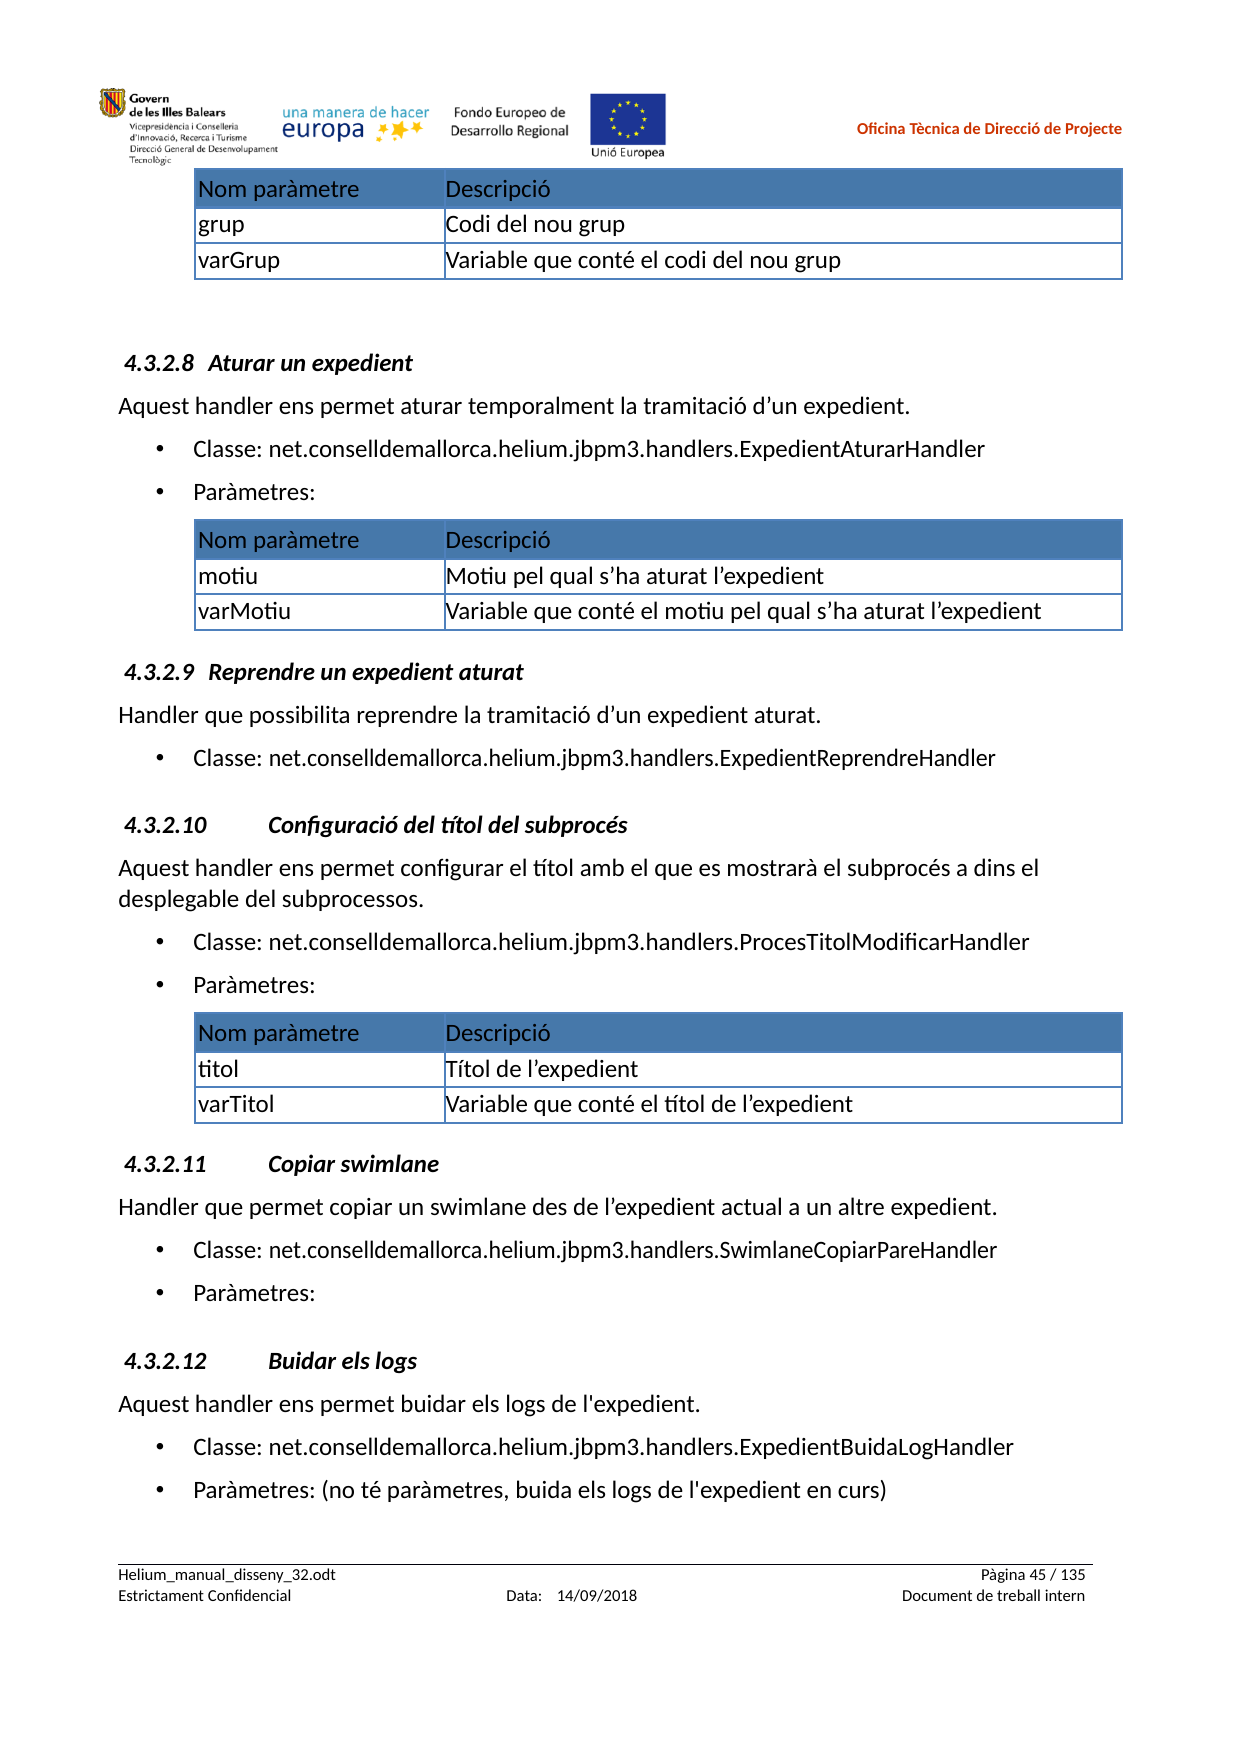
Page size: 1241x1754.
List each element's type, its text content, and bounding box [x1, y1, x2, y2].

text Handler que permet copiar un swimlane des de l’expedient actual a un altre expedient. [118, 1192, 1122, 1222]
table_cell Codi del nou grup [446, 209, 1121, 242]
table_cell Títol de l’expedient [446, 1053, 1121, 1086]
list Paràmetres: [156, 1278, 1122, 1308]
list Paràmetres: [156, 969, 1122, 1000]
list Classe: net.conselldemallorca.helium.jbpm3.handlers.ProcesTitolModificarHandler [156, 926, 1122, 957]
table_cell varTitol [196, 1088, 444, 1122]
table_cell titol [196, 1053, 444, 1086]
subtitle Aturar un expedient [118, 347, 1122, 378]
list Paràmetres: (no té paràmetres, buida els logs de l'expedient en curs) [156, 1474, 1122, 1505]
text Aquest handler ens permet buidar els logs de l'expedient. [118, 1388, 1122, 1419]
picture [99, 87, 668, 166]
table_cell Variable que conté el motiu pel qual s’ha aturat l’expedient [446, 595, 1121, 629]
table_cell Variable que conté el codi del nou grup [446, 244, 1121, 277]
text Aquest handler ens permet configurar el títol amb el que es mostrarà el subprocés a dins el desplegable del subprocessos. [118, 853, 1122, 914]
table_header Nom paràmetre [196, 521, 444, 558]
table_header Descripció [446, 521, 1121, 558]
subtitle Copiar swimlane [118, 1149, 1122, 1179]
table_cell grup [196, 209, 444, 242]
table_cell Motiu pel qual s’ha aturat l’expedient [446, 560, 1121, 593]
subtitle Buidar els logs [118, 1346, 1122, 1376]
list Classe: net.conselldemallorca.helium.jbpm3.handlers.SwimlaneCopiarPareHandler [156, 1234, 1122, 1265]
table_cell varGrup [196, 244, 444, 277]
table_header Descripció [446, 170, 1121, 206]
table_header Nom paràmetre [196, 1014, 444, 1051]
text Handler que possibilita reprendre la tramitació d’un expedient aturat. [118, 699, 1122, 729]
table_cell motiu [196, 560, 444, 593]
table_header Nom paràmetre [196, 170, 444, 206]
list Paràmetres: [156, 476, 1122, 507]
text Aquest handler ens permet aturar temporalment la tramitació d’un expedient. [118, 390, 1122, 421]
table_header Descripció [446, 1014, 1121, 1051]
list Classe: net.conselldemallorca.helium.jbpm3.handlers.ExpedientAturarHandler [156, 433, 1122, 464]
table_cell Variable que conté el títol de l’expedient [446, 1088, 1121, 1122]
subtitle Reprendre un expedient aturat [118, 656, 1122, 686]
list Classe: net.conselldemallorca.helium.jbpm3.handlers.ExpedientBuidaLogHandler [156, 1431, 1122, 1462]
list Classe: net.conselldemallorca.helium.jbpm3.handlers.ExpedientReprendreHandler [156, 742, 1122, 772]
subtitle Configuració del títol del subprocés [118, 810, 1122, 840]
table_cell varMotiu [196, 595, 444, 629]
